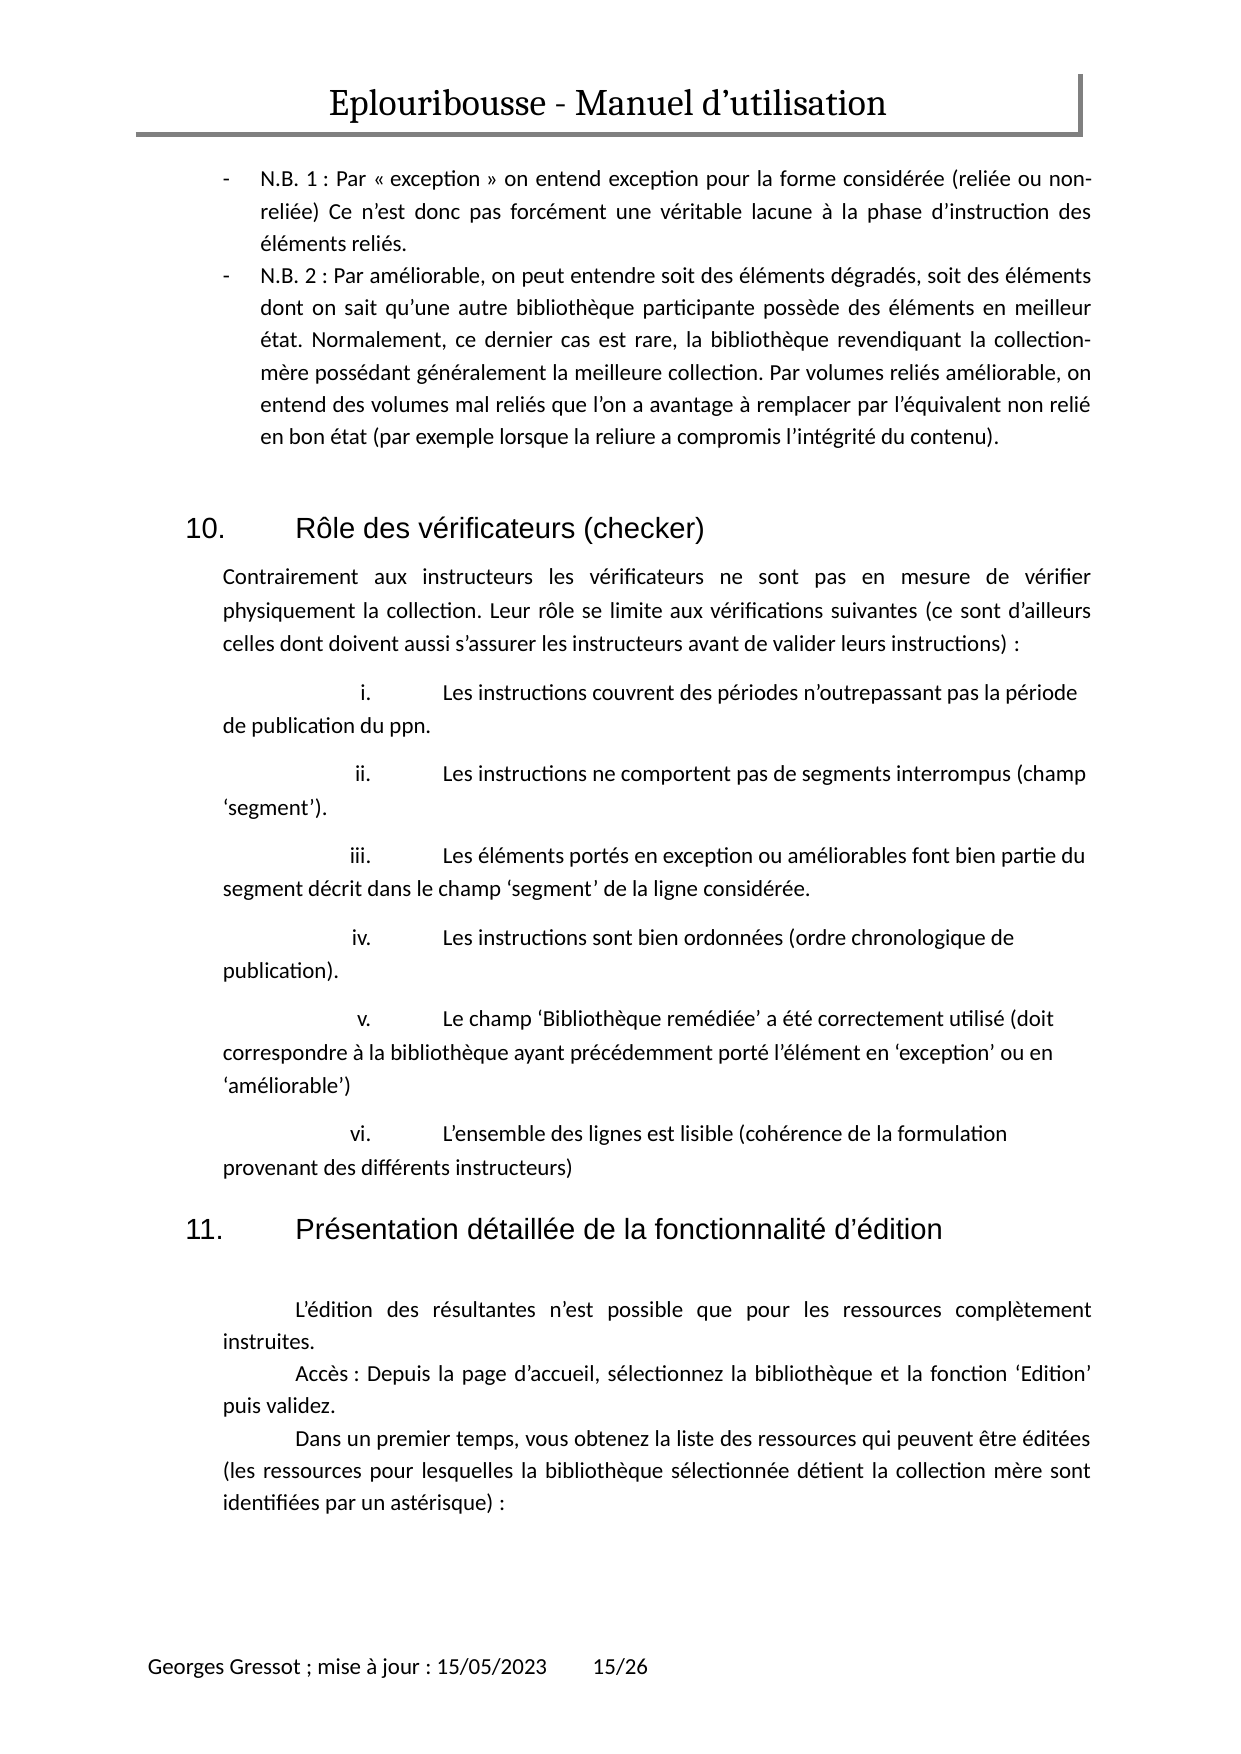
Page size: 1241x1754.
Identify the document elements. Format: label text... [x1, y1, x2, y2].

list Les instructions ne comportent pas de segments interrompus (champ ‘segment’). [223, 759, 1093, 821]
list Accès : Depuis la page d’accueil, sélectionnez la bibliothèque et la fonction ‘Edition’ puis validez. [223, 1359, 1093, 1419]
list Dans un premier temps, vous obtenez la liste des ressources qui peuvent être éditées (les ressources pour lesquelles la bibliothèque sélectionnée détient la collection mère sont identifiées par un astérisque) : [223, 1424, 1093, 1516]
list Les instructions couvrent des périodes n’outrepassant pas la période de publication du ppn. [223, 678, 1093, 739]
list L’ensemble des lignes est lisible (cohérence de la formulation provenant des différents instructeurs) [223, 1119, 1093, 1181]
list Contrairement aux instructeurs les vérificateurs ne sont pas en mesure de vérifier physiquement la collection. Leur rôle se limite aux vérifications suivantes (ce sont d’ailleurs celles dont doivent aussi s’assurer les instructeurs avant de valider leurs instructions) : [223, 562, 1093, 658]
list Les éléments portés en exception ou améliorables font bien partie du segment décrit dans le champ ‘segment’ de la ligne considérée. [223, 841, 1093, 903]
list Les instructions sont bien ordonnées (ordre chronologique de publication). [223, 923, 1093, 984]
subtitle Rôle des vérificateurs (checker) [185, 511, 1093, 545]
list Le champ ‘Bibliothèque remédiée’ a été correctement utilisé (doit correspondre à la bibliothèque ayant précédemment porté l’élément en ‘exception’ ou en ‘améliorable’) [223, 1004, 1093, 1099]
subtitle Présentation détaillée de la fonctionnalité d’édition [185, 1212, 1093, 1245]
list N.B. 1 : Par « exception » on entend exception pour la forme considérée (reliée ou non-reliée) Ce n’est donc pas forcément une véritable lacune à la phase d’instruction des éléments reliés. [223, 164, 1093, 257]
list N.B. 2 : Par améliorable, on peut entendre soit des éléments dégradés, soit des éléments dont on sait qu’une autre bibliothèque participante possède des éléments en meilleur état. Normalement, ce dernier cas est rare, la bibliothèque revendiquant la collection-mère possédant généralement la meilleure collection. Par volumes reliés améliorable, on entend des volumes mal reliés que l’on a avantage à remplacer par l’équivalent non relié en bon état (par exemple lorsque la reliure a compromis l’intégrité du contenu). [223, 261, 1093, 450]
list L’édition des résultantes n’est possible que pour les ressources complètement instruites. [223, 1295, 1093, 1355]
